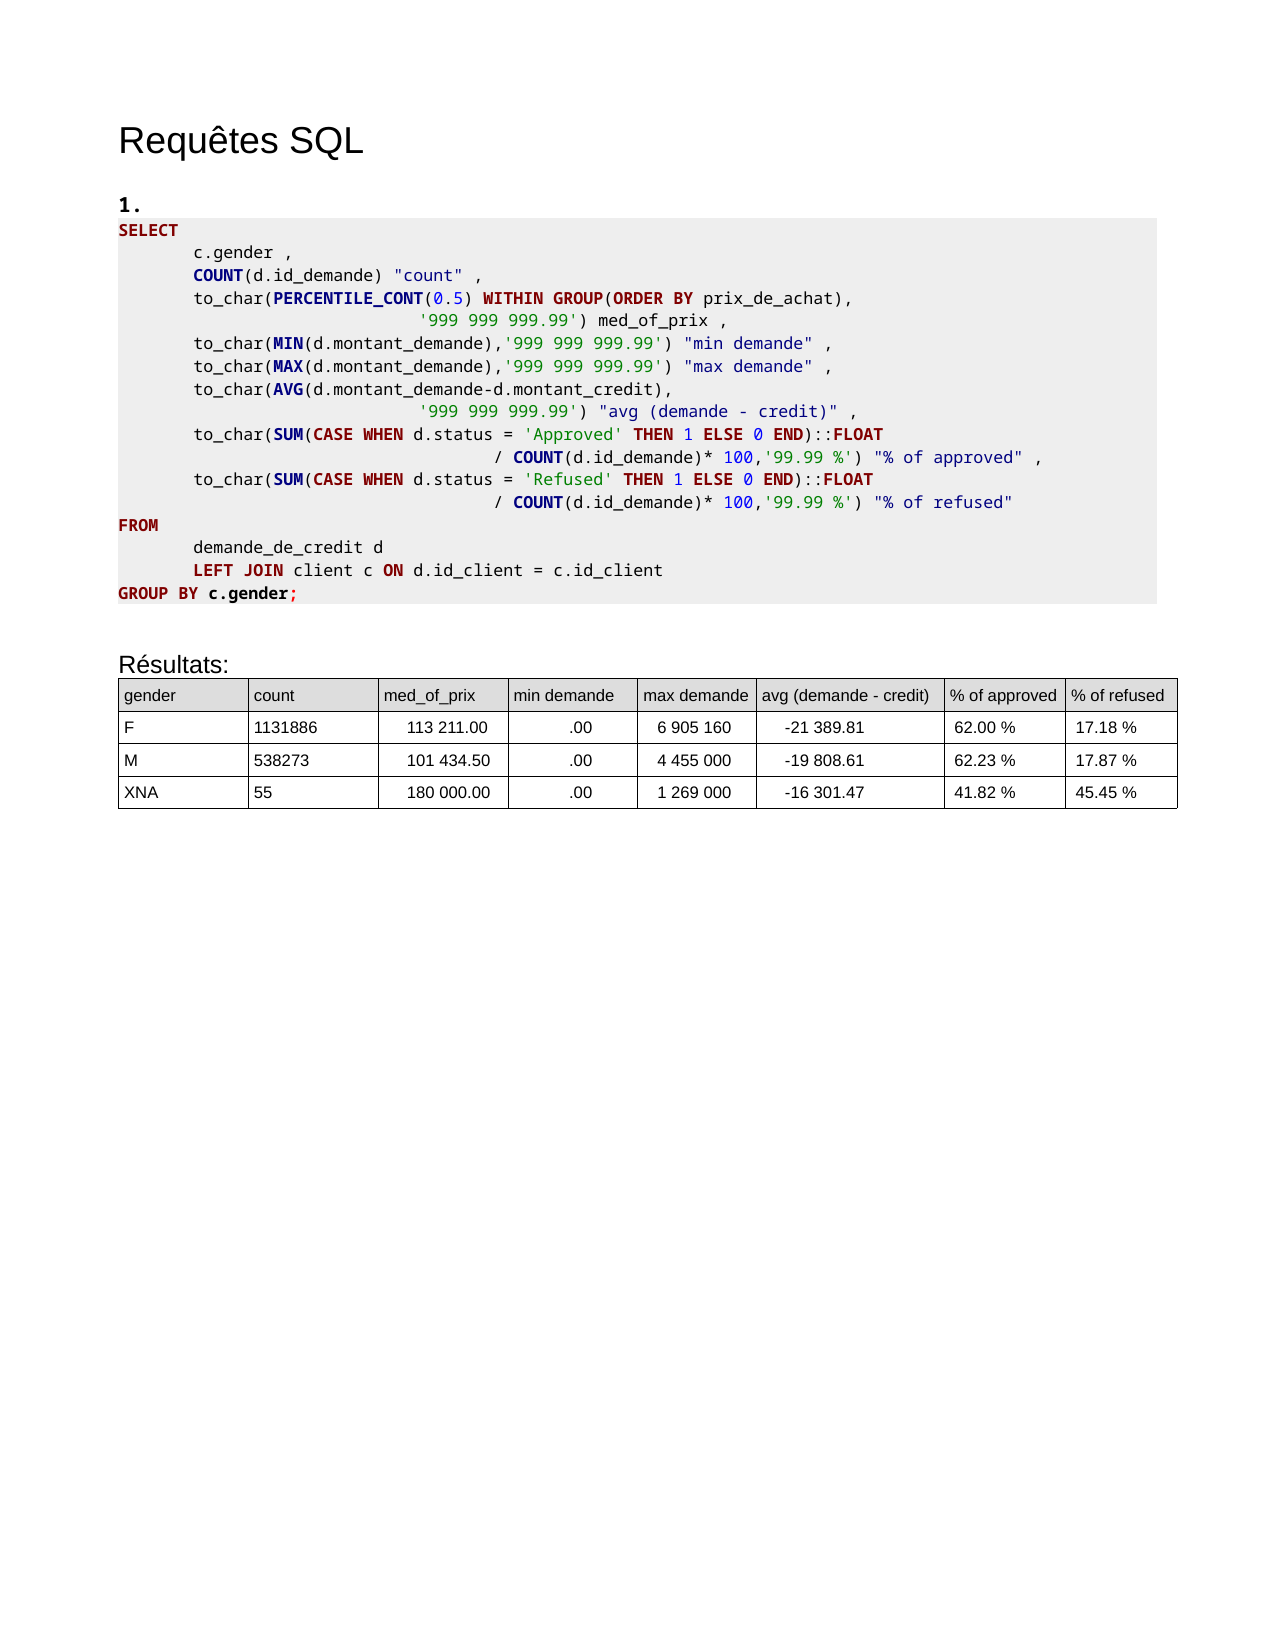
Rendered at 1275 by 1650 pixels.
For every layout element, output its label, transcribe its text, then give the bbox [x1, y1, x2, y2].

table_header count [249, 679, 378, 711]
table_cell 6 905 160 [638, 712, 756, 743]
text 1. [118, 190, 1157, 218]
table_cell .00 [509, 777, 637, 808]
text '999 999 999.99') "avg (demande - credit)" , [118, 400, 1157, 422]
table_cell -16 301.47 [757, 777, 944, 808]
table_cell XNA [119, 777, 248, 808]
table_cell 1 269 000 [638, 777, 756, 808]
text Résultats: [118, 649, 1157, 678]
table_header gender [119, 679, 248, 711]
table_header % of approved [945, 679, 1065, 711]
text Requêtes SQL [118, 118, 1157, 161]
table_cell -19 808.61 [757, 744, 944, 776]
table_cell 17.18 % [1066, 712, 1177, 743]
table_header min demande [509, 679, 637, 711]
text to_char(SUM(CASE WHEN d.status = 'Refused' THEN 1 ELSE 0 END)::FLOAT [118, 468, 1157, 491]
table_cell 55 [249, 777, 378, 808]
table_cell 45.45 % [1066, 777, 1177, 808]
text '999 999 999.99') med_of_prix , [118, 309, 1157, 332]
table_cell F [119, 712, 248, 743]
text to_char(MIN(d.montant_demande),'999 999 999.99') "min demande" , [118, 332, 1157, 354]
table_header max demande [638, 679, 756, 711]
table_header % of refused [1066, 679, 1177, 711]
table_cell 41.82 % [945, 777, 1065, 808]
table_header med_of_prix [379, 679, 508, 711]
table_cell 101 434.50 [379, 744, 508, 776]
text to_char(SUM(CASE WHEN d.status = 'Approved' THEN 1 ELSE 0 END)::FLOAT [118, 422, 1157, 445]
text COUNT(d.id_demande) "count" , [118, 263, 1157, 286]
text GROUP BY c.gender; [118, 581, 1157, 604]
text c.gender , [118, 241, 1157, 263]
text SELECT [118, 218, 1157, 241]
table_cell 17.87 % [1066, 744, 1177, 776]
text to_char(MAX(d.montant_demande),'999 999 999.99') "max demande" , [118, 354, 1157, 377]
table_header avg (demande - credit) [757, 679, 944, 711]
text LEFT JOIN client c ON d.id_client = c.id_client [118, 559, 1157, 581]
table_cell .00 [509, 712, 637, 743]
table_cell 1131886 [249, 712, 378, 743]
table_cell -21 389.81 [757, 712, 944, 743]
table_cell .00 [509, 744, 637, 776]
table_cell 62.00 % [945, 712, 1065, 743]
table_cell 62.23 % [945, 744, 1065, 776]
table_cell 538273 [249, 744, 378, 776]
table_cell M [119, 744, 248, 776]
text FROM [118, 513, 1157, 536]
table_cell 113 211.00 [379, 712, 508, 743]
table_cell 180 000.00 [379, 777, 508, 808]
text to_char(AVG(d.montant_demande-d.montant_credit), [118, 377, 1157, 400]
text / COUNT(d.id_demande)* 100,'99.99 %') "% of refused" [118, 491, 1157, 513]
text / COUNT(d.id_demande)* 100,'99.99 %') "% of approved" , [118, 445, 1157, 468]
text demande_de_credit d [118, 536, 1157, 559]
text to_char(PERCENTILE_CONT(0.5) WITHIN GROUP(ORDER BY prix_de_achat), [118, 286, 1157, 309]
table_cell 4 455 000 [638, 744, 756, 776]
